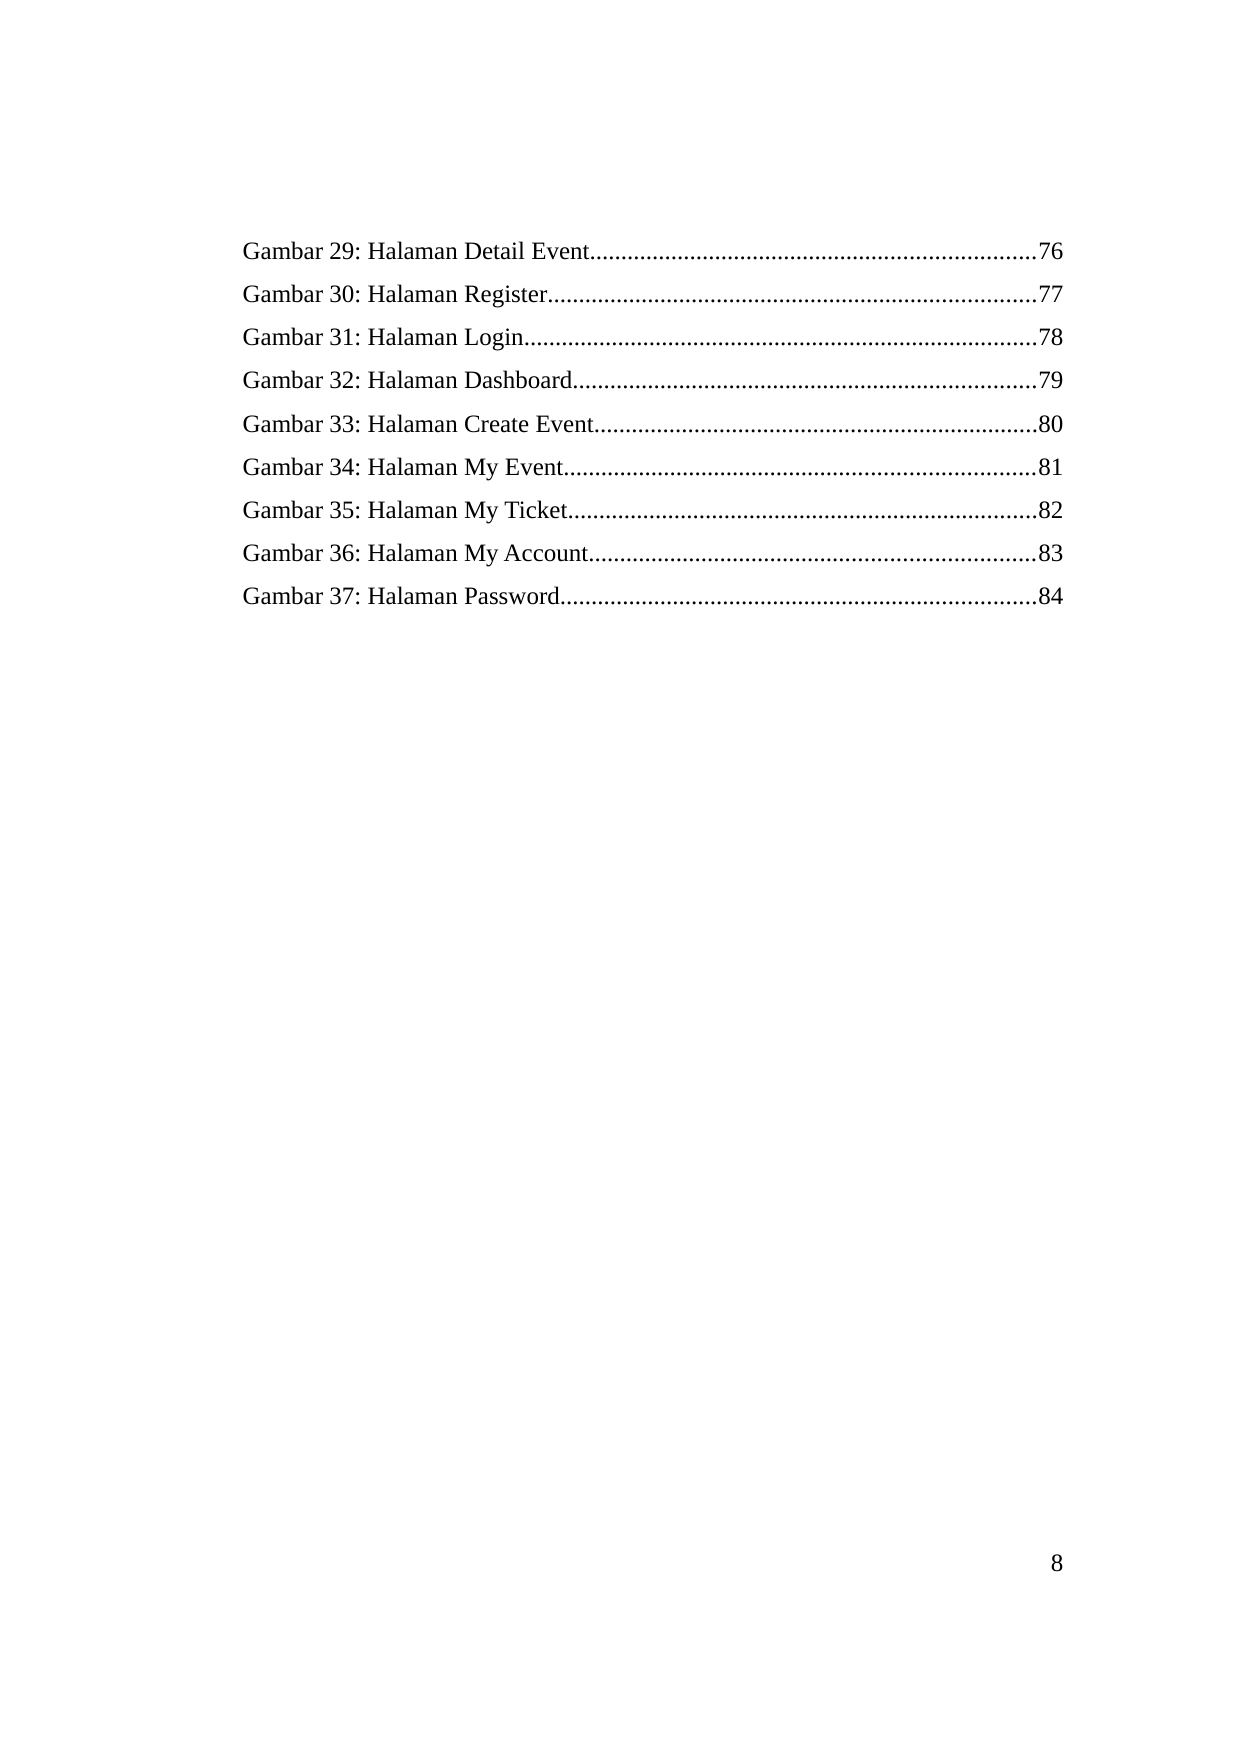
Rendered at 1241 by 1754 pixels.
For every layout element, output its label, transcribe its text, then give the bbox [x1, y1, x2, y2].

text Gambar 33: Halaman Create Event 80 [236, 409, 1063, 437]
text Gambar 35: Halaman My Ticket 82 [236, 495, 1063, 524]
text Gambar 30: Halaman Register 77 [236, 279, 1063, 308]
text Gambar 34: Halaman My Event 81 [236, 452, 1063, 481]
text Gambar 29: Halaman Detail Event 76 [236, 236, 1063, 265]
text Gambar 32: Halaman Dashboard 79 [236, 366, 1063, 394]
text Gambar 37: Halaman Password 84 [236, 581, 1063, 610]
text Gambar 36: Halaman My Account 83 [236, 538, 1063, 567]
text Gambar 31: Halaman Login 78 [236, 322, 1063, 351]
